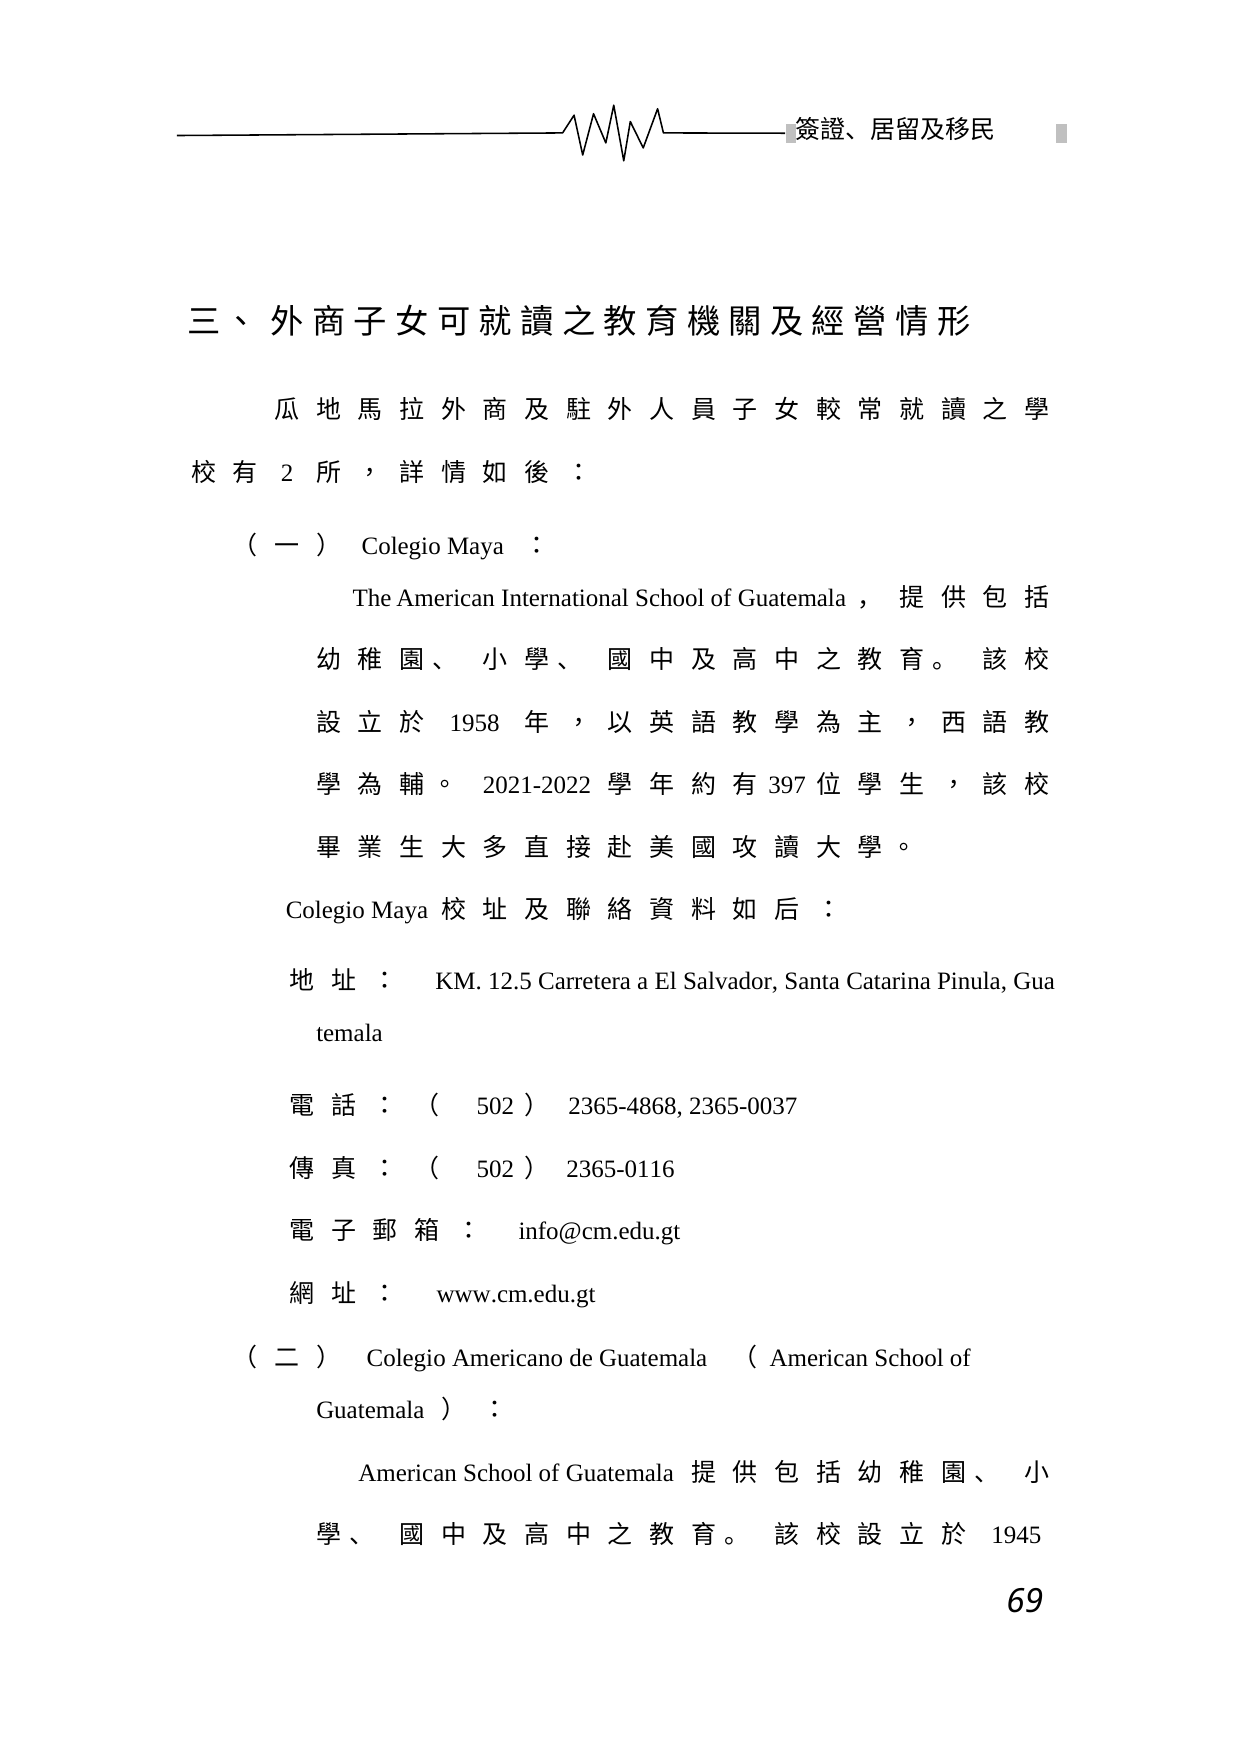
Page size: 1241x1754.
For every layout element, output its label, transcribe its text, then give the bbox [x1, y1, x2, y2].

text The American International School of Guatemala，提供包括幼稚園、小學、國中及高中之教育。該校設立於1958年，以英語教學為主，西語教學為輔。2021-2022學年約有397位學生，該校畢業生大多直接赴美國攻讀大學。 [281, 554, 1058, 866]
text 電子郵箱：info@cm.edu.gt [207, 1179, 1058, 1241]
text 電話：（502）2365-4868, 2365-0037 [207, 1054, 1058, 1116]
text （二）Colegio Americano de Guatemala（American School of Guatemala）： [207, 1304, 1058, 1429]
text 瓜地馬拉外商及駐外人員子女較常就讀之學校有2所，詳情如後： [183, 366, 1058, 491]
text 三、外商子女可就讀之教育機關及經營情形 [183, 277, 1058, 339]
text American School of Guatemala提供包括幼稚園、小學、國中及高中之教育。該校設立於1945 [281, 1429, 1058, 1554]
text 地址：KM. 12.5 Carretera a El Salvador, Santa Catarina Pinula, Guatemala [207, 929, 1058, 1054]
text Colegio Maya校址及聯絡資料如后： [207, 866, 1058, 929]
text （一）Colegio Maya： [207, 491, 1058, 554]
text 傳真：（502）2365-0116 [207, 1116, 1058, 1179]
text 網址：www.cm.edu.gt [207, 1241, 1058, 1304]
